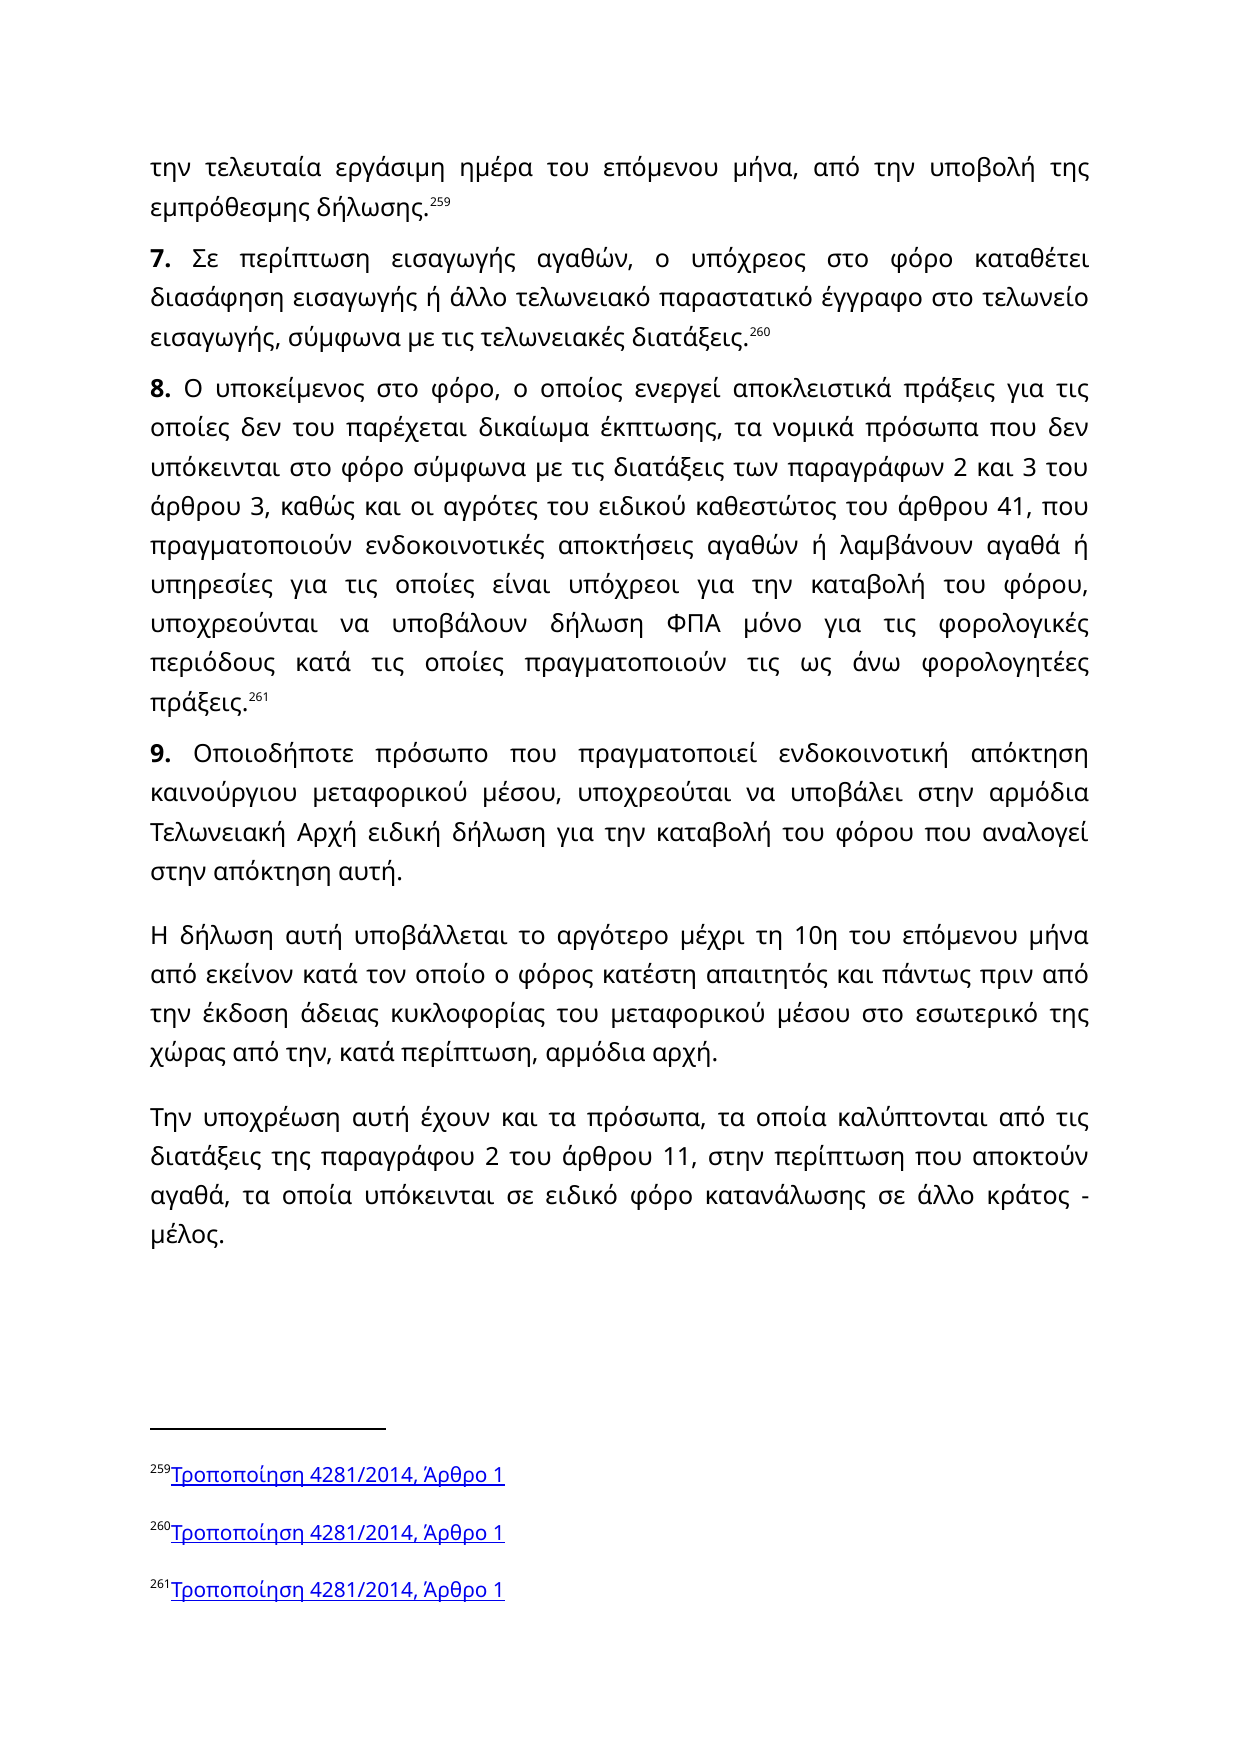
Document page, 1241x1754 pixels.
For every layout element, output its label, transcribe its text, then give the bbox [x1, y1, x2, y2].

text 7. Σε περίπτωση εισαγωγής αγαθών, ο υπόχρεος στο φόρο καταθέτει διασάφηση εισαγωγής ή άλλο τελωνειακό παραστατικό έγγραφο στο τελωνείο εισαγωγής, σύμφωνα με τις τελωνειακές διατάξεις. [150, 241, 1090, 353]
text την τελευταία εργάσιμη ημέρα του επόμενου μήνα, από την υποβολή της εμπρόθεσμης δήλωσης. [150, 150, 1090, 223]
text Τροποποίηση 4281/2014, Άρθρο 1 [150, 1518, 1090, 1546]
text 9. Οποιοδήποτε πρόσωπο που πραγματοποιεί ενδοκοινοτική απόκτηση καινούργιου μεταφορικού μέσου, υποχρεούται να υποβάλει στην αρμόδια Τελωνειακή Αρχή ειδική δήλωση για την καταβολή του φόρου που αναλογεί στην απόκτηση αυτή. [150, 736, 1090, 887]
text Τροποποίηση 4281/2014, Άρθρο 1 [150, 1576, 1090, 1604]
text Την υποχρέωση αυτή έχουν και τα πρόσωπα, τα οποία καλύπτονται από τις διατάξεις της παραγράφου 2 του άρθρου 11, στην περίπτωση που αποκτούν αγαθά, τα οποία υπόκεινται σε ειδικό φόρο κατανάλωσης σε άλλο κράτος - μέλος. [150, 1099, 1090, 1251]
text Τροποποίηση 4281/2014, Άρθρο 1 [150, 1460, 1090, 1489]
text Η δήλωση αυτή υποβάλλεται το αργότερο μέχρι τη 10η του επόμενου μήνα από εκείνον κατά τον οποίο ο φόρος κατέστη απαιτητός και πάντως πριν από την έκδοση άδειας κυκλοφορίας του μεταφορικού μέσου στο εσωτερικό της χώρας από την, κατά περίπτωση, αρμόδια αρχή. [150, 917, 1090, 1069]
text 8. Ο υποκείμενος στο φόρο, ο οποίος ενεργεί αποκλειστικά πράξεις για τις οποίες δεν του παρέχεται δικαίωμα έκπτωσης, τα νομικά πρόσωπα που δεν υπόκεινται στο φόρο σύμφωνα με τις διατάξεις των παραγράφων 2 και 3 του άρθρου 3, καθώς και οι αγρότες του ειδικού καθεστώτος του άρθρου 41, που πραγματοποιούν ενδοκοινοτικές αποκτήσεις αγαθών ή λαμβάνουν αγαθά ή υπηρεσίες για τις οποίες είναι υπόχρεοι για την καταβολή του φόρου, υποχρεούνται να υποβάλουν δήλωση ΦΠΑ μόνο για τις φορολογικές περιόδους κατά τις οποίες πραγματοποιούν τις ως άνω φορολογητέες πράξεις. [150, 371, 1090, 718]
